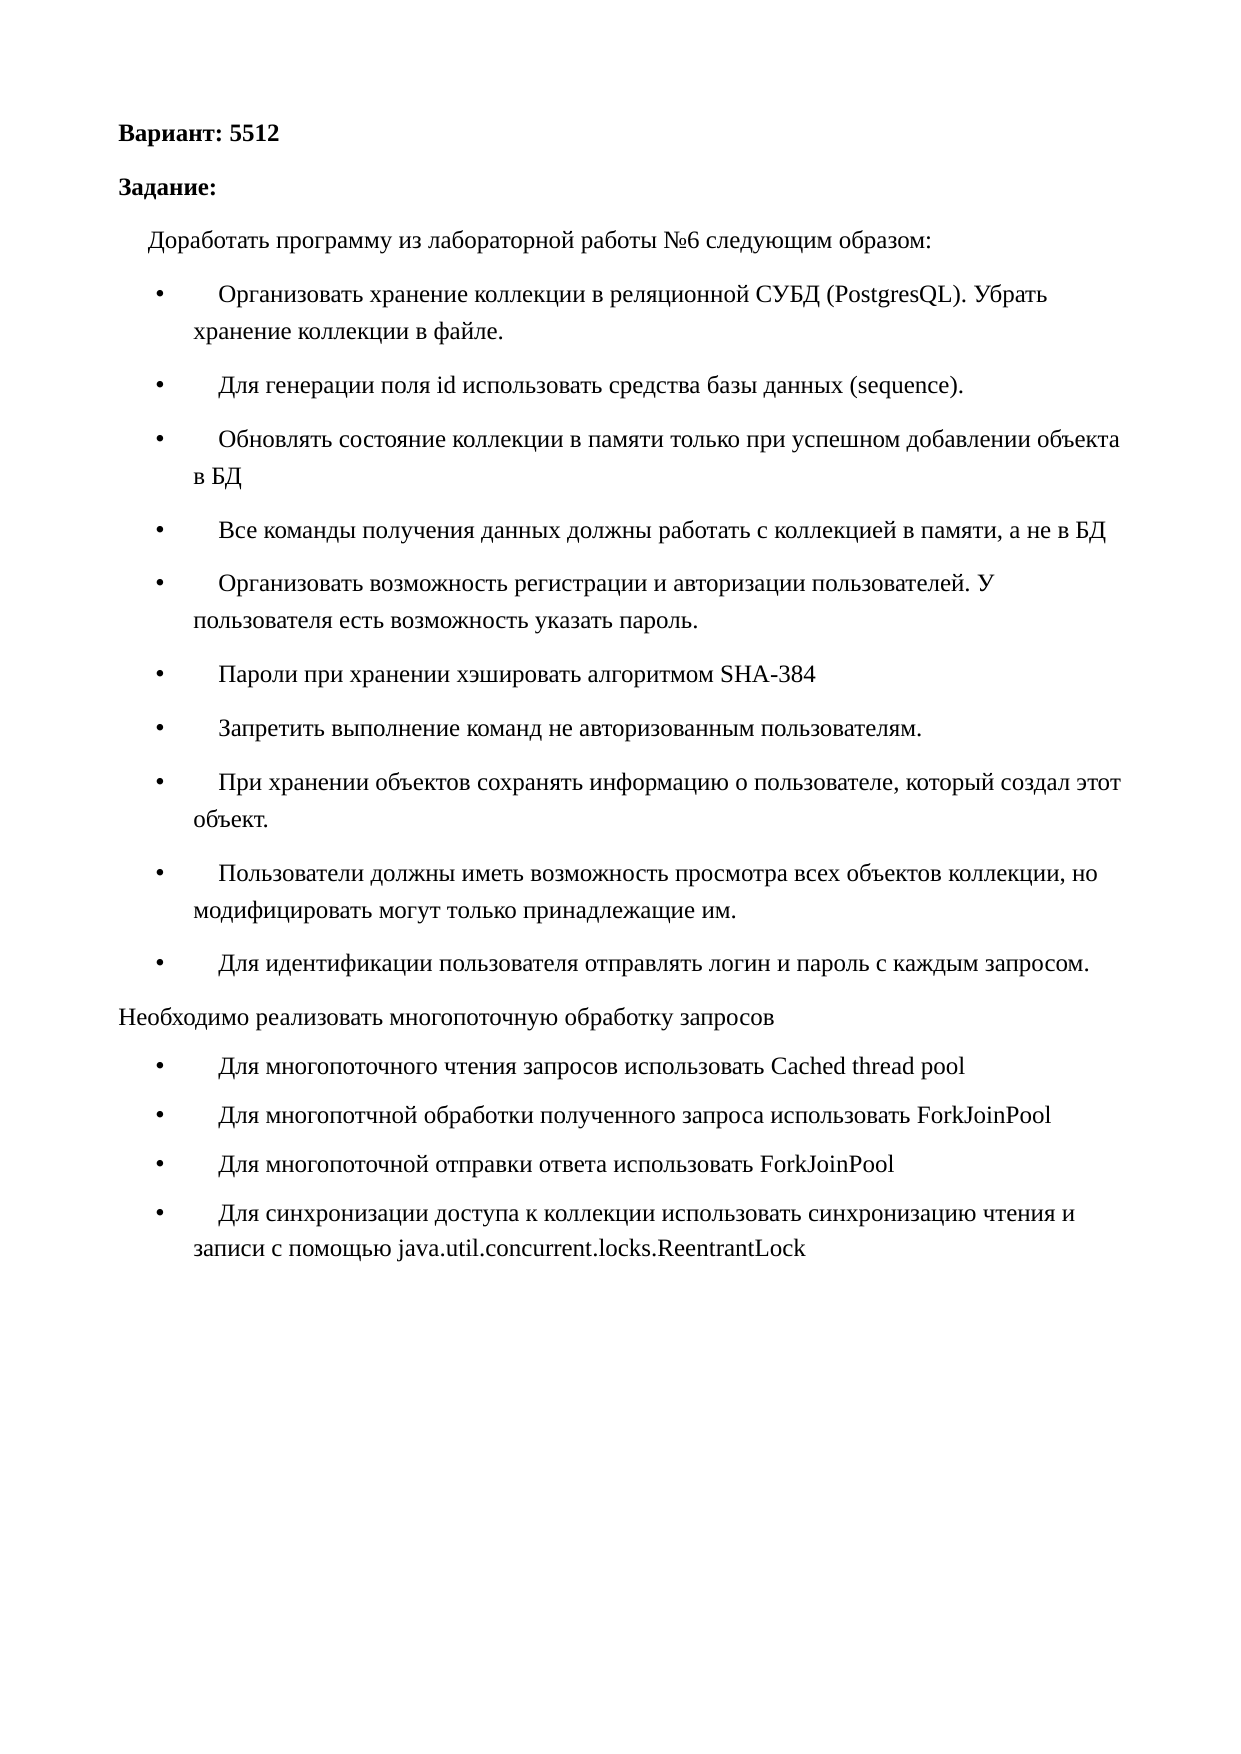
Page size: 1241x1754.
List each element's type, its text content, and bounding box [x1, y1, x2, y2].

text Задание: [118, 172, 1122, 201]
text Вариант: 5512 [118, 118, 1122, 147]
text Доработать программу из лабораторной работы №6 следующим образом: [118, 226, 1122, 254]
list Пароли при хранении хэшировать алгоритмом SHA-384 [156, 659, 1122, 688]
list Для многопотчной обработки полученного запроса использовать ForkJoinPool [156, 1100, 1122, 1129]
list Запретить выполнение команд не авторизованным пользователям. [156, 713, 1122, 742]
list Для синхронизации доступа к коллекции использовать синхронизацию чтения и записи с помощью java.util.concurrent.locks.ReentrantLock [156, 1198, 1122, 1262]
list Пользователи должны иметь возможность просмотра всех объектов коллекции, но модифицировать могут только принадлежащие им. [156, 858, 1122, 923]
list Для многопоточной отправки ответа использовать ForkJoinPool [156, 1149, 1122, 1178]
list Организовать хранение коллекции в реляционной СУБД (PostgresQL). Убрать хранение коллекции в файле. [156, 279, 1122, 345]
text Необходимо реализовать многопоточную обработку запросов [118, 1002, 1122, 1031]
list Обновлять состояние коллекции в памяти только при успешном добавлении объекта в БД [156, 424, 1122, 490]
list Для генерации поля id использовать средства базы данных (sequence). [156, 370, 1122, 399]
list Для многопоточного чтения запросов использовать Cached thread pool [156, 1051, 1122, 1080]
list Все команды получения данных должны работать с коллекцией в памяти, а не в БД [156, 515, 1122, 543]
list При хранении объектов сохранять информацию о пользователе, который создал этот объект. [156, 767, 1122, 833]
list Для идентификации пользователя отправлять логин и пароль с каждым запросом. [156, 948, 1122, 977]
list Организовать возможность регистрации и авторизации пользователей. У пользователя есть возможность указать пароль. [156, 568, 1122, 634]
